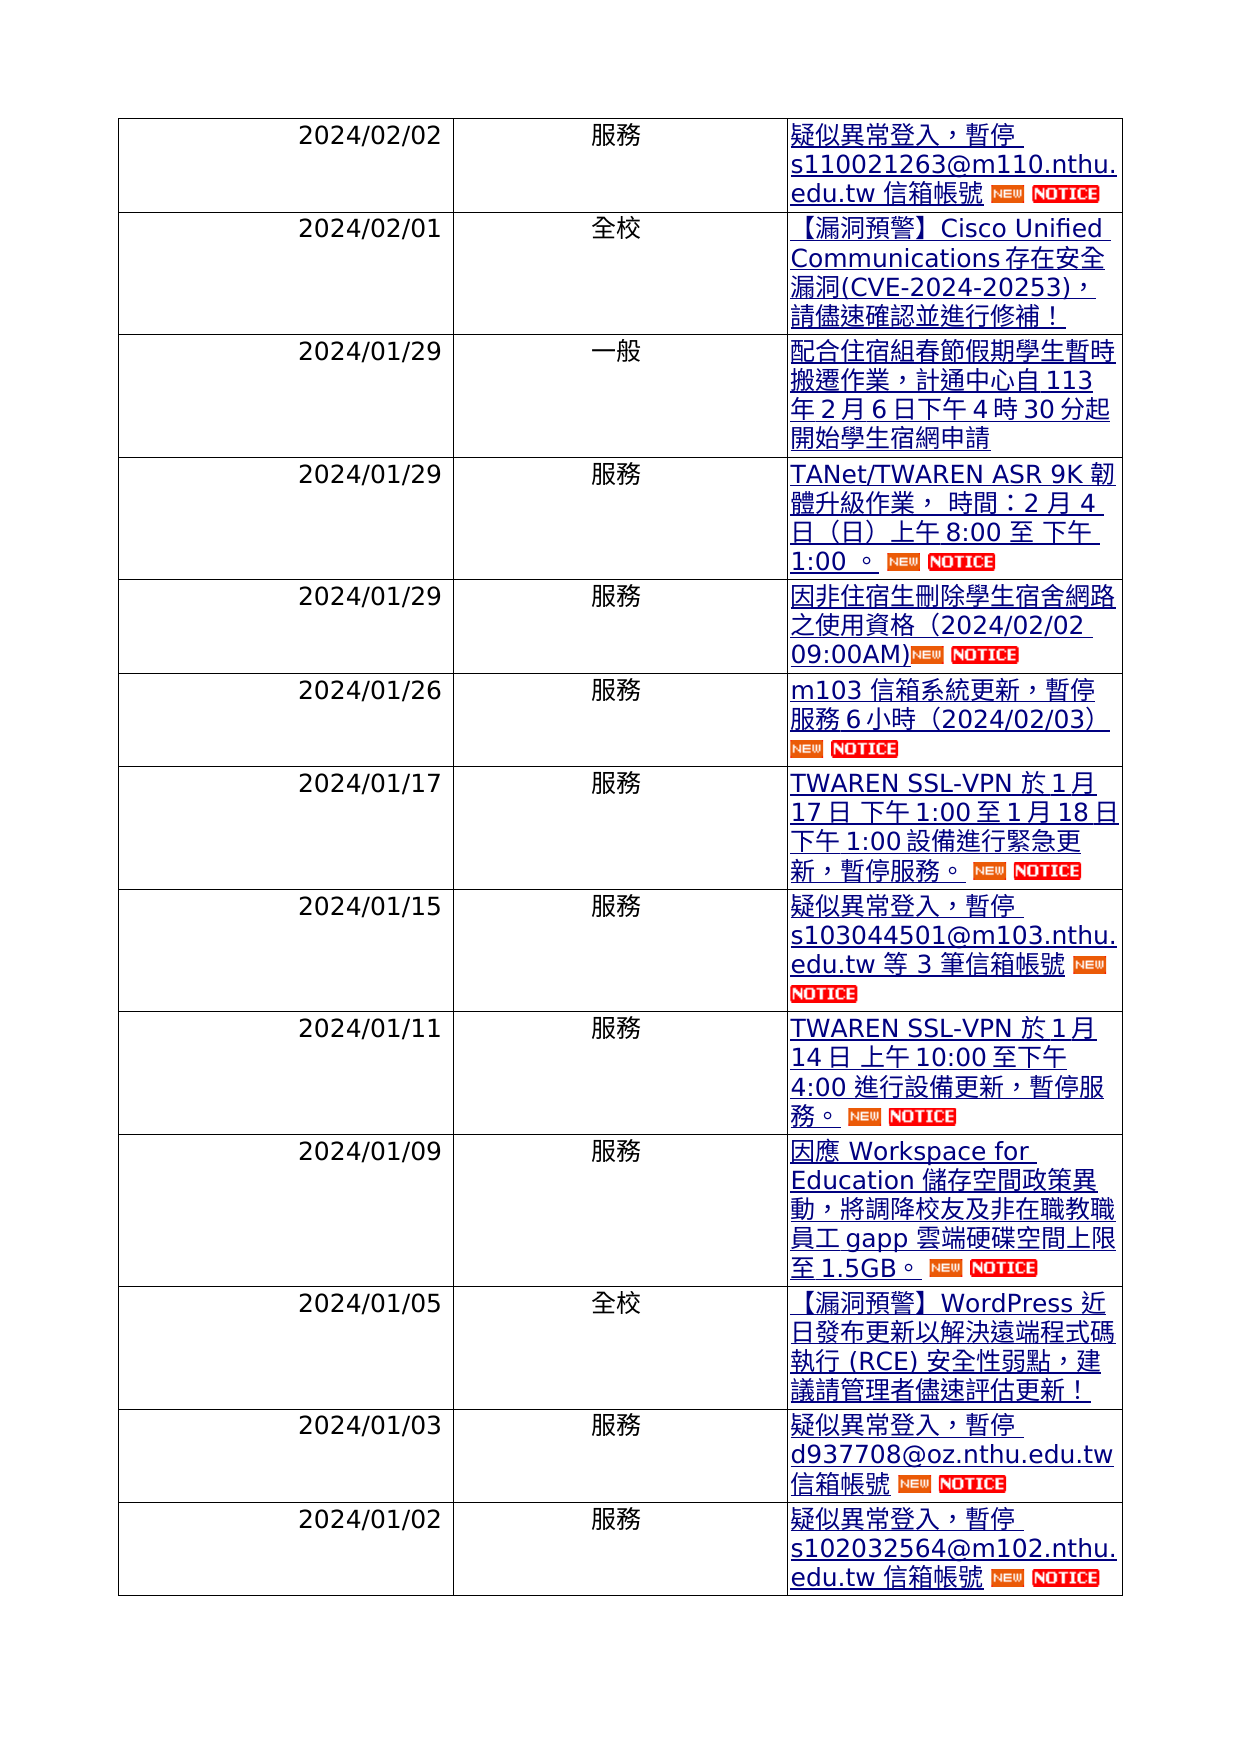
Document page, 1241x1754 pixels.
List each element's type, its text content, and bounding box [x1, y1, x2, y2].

picture [888, 1108, 957, 1126]
picture [1013, 862, 1082, 880]
table_cell 2024/01/09 [119, 1135, 453, 1286]
table_cell 服務 [454, 674, 787, 766]
table_cell 服務 [454, 458, 787, 579]
table_cell 2024/01/29 [119, 580, 453, 673]
table_cell m103 信箱系統更新，暫停服務6小時（2024/02/03） [788, 674, 1122, 766]
table_cell 服務 [454, 119, 787, 212]
table_cell 2024/01/17 [119, 767, 453, 889]
picture [991, 1569, 1025, 1587]
picture [910, 646, 944, 664]
table_cell 服務 [454, 1410, 787, 1502]
picture [898, 1475, 932, 1493]
table_cell 服務 [454, 1503, 787, 1595]
picture [970, 1259, 1038, 1277]
picture [929, 1259, 963, 1277]
picture [991, 185, 1025, 203]
picture [938, 1475, 1007, 1493]
table_cell 全校 [454, 213, 787, 334]
table_cell 2024/01/02 [119, 1503, 453, 1595]
picture [1073, 956, 1107, 974]
table_cell 2024/01/15 [119, 890, 453, 1011]
table_cell 疑似異常登入，暫停 s102032564@m102.nthu.edu.tw 信箱帳號 [788, 1503, 1122, 1595]
table_cell 全校 [454, 1287, 787, 1408]
table_cell 服務 [454, 767, 787, 889]
picture [848, 1108, 882, 1126]
table_cell 2024/02/01 [119, 213, 453, 334]
table_cell 2024/01/11 [119, 1012, 453, 1134]
picture [973, 862, 1007, 880]
table_cell 2024/02/02 [119, 119, 453, 212]
picture [951, 646, 1019, 664]
table_cell 【漏洞預警】Cisco Unified Communications存在安全漏洞(CVE-2024-20253)，請儘速確認並進行修補！ [788, 213, 1122, 334]
table_cell TWAREN SSL-VPN 於1月14日 上午10:00至下午4:00 進行設備更新，暫停服務。 [788, 1012, 1122, 1134]
table_cell 服務 [454, 890, 787, 1011]
table_cell TANet/TWAREN ASR 9K 韌體升級作業， 時間：2 月 4 日（日）上午8:00 至 下午 1:00 。 [788, 458, 1122, 579]
table_cell 配合住宿組春節假期學生暫時搬遷作業，計通中心自113年2月6日下午4時30分起開始學生宿網申請 [788, 335, 1122, 457]
table_cell 因非住宿生刪除學生宿舍網路之使用資格（2024/02/02 09:00AM) [788, 580, 1122, 673]
picture [928, 553, 996, 571]
picture [831, 740, 899, 758]
picture [1032, 1569, 1100, 1587]
table_cell 2024/01/03 [119, 1410, 453, 1502]
table_cell 疑似異常登入，暫停 s110021263@m110.nthu.edu.tw 信箱帳號 [788, 119, 1122, 212]
picture [1032, 185, 1100, 203]
picture [790, 985, 858, 1003]
table_cell 服務 [454, 1135, 787, 1286]
table_cell 服務 [454, 580, 787, 673]
table_cell 疑似異常登入，暫停 d937708@oz.nthu.edu.tw 信箱帳號 [788, 1410, 1122, 1502]
picture [887, 553, 920, 571]
table_cell 2024/01/29 [119, 335, 453, 457]
table_cell 服務 [454, 1012, 787, 1134]
table_cell TWAREN SSL-VPN 於1月17日 下午1:00至1月18日 下午1:00設備進行緊急更新，暫停服務。 [788, 767, 1122, 889]
table_cell 2024/01/05 [119, 1287, 453, 1408]
table_cell 2024/01/29 [119, 458, 453, 579]
table_cell 因應 Workspace for Education 儲存空間政策異動，將調降校友及非在職教職員工gapp 雲端硬碟空間上限至1.5GB。 [788, 1135, 1122, 1286]
table_cell 一般 [454, 335, 787, 457]
table_cell 疑似異常登入，暫停 s103044501@m103.nthu.edu.tw 等 3 筆信箱帳號 [788, 890, 1122, 1011]
picture [790, 740, 824, 758]
table_cell 2024/01/26 [119, 674, 453, 766]
table_cell 【漏洞預警】WordPress 近日發布更新以解決遠端程式碼執行 (RCE) 安全性弱點，建議請管理者儘速評估更新！ [788, 1287, 1122, 1408]
